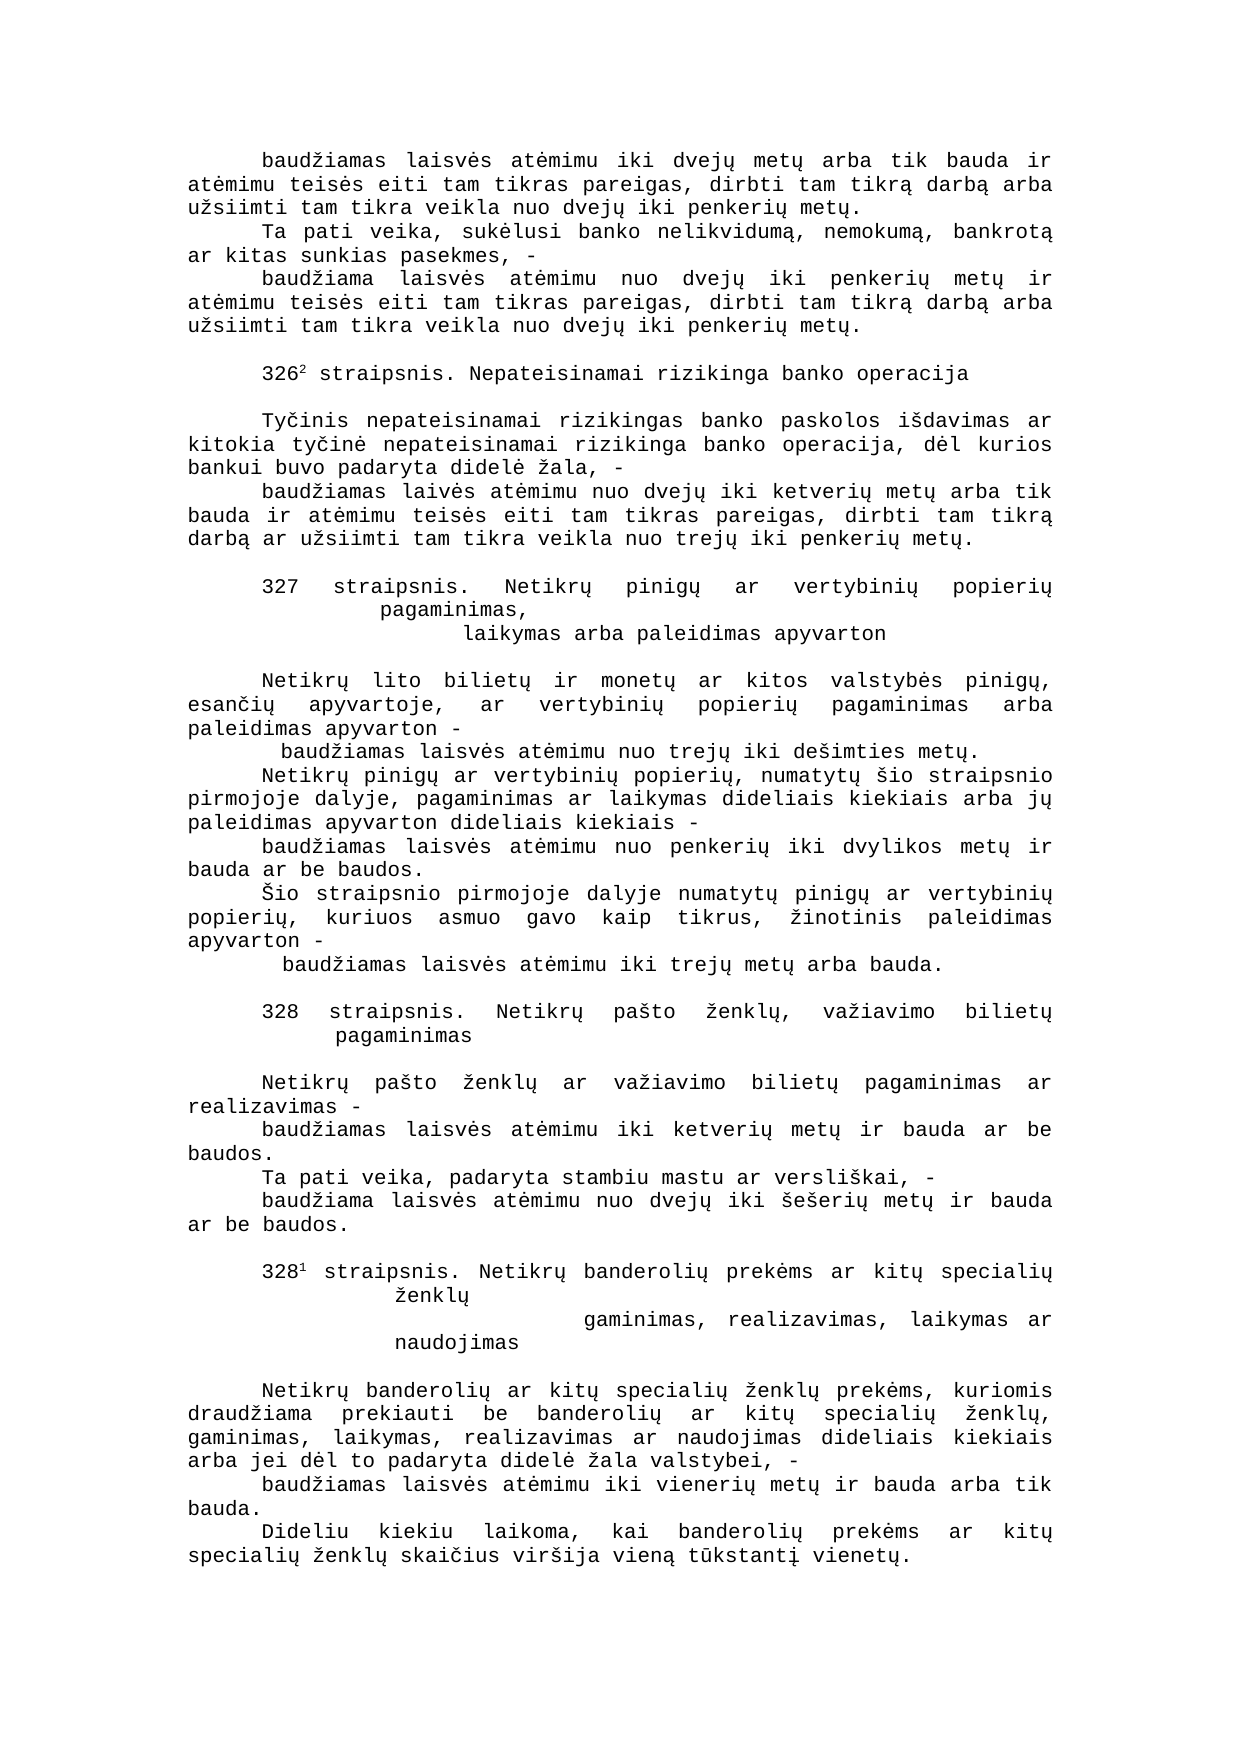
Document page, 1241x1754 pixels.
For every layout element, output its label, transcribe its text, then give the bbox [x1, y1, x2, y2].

text 328 straipsnis. Netikrų pašto ženklų, važiavimo bilietų pagaminimas [261, 1001, 1053, 1048]
text 3281 straipsnis. Netikrų banderolių prekėms ar kitų specialių ženklų [261, 1261, 1053, 1309]
text baudžiamas laisvės atėmimu iki vienerių metų ir bauda arba tik bauda. [187, 1474, 1053, 1521]
text Netikrų lito bilietų ir monetų ar kitos valstybės pinigų, esančių apyvartoje, ar vertybinių popierių pagaminimas arba paleidimas apyvarton - [187, 670, 1053, 741]
text Tyčinis nepateisinamai rizikingas banko paskolos išdavimas ar kitokia tyčinė nepateisinamai rizikinga banko operacija, dėl kurios bankui buvo padaryta didelė žala, - [187, 410, 1053, 481]
text baudžiamas laivės atėmimu nuo dvejų iki ketverių metų arba tik bauda ir atėmimu teisės eiti tam tikras pareigas, dirbti tam tikrą darbą ar užsiimti tam tikra veikla nuo trejų iki penkerių metų. [187, 481, 1053, 552]
text baudžiamas laisvės atėmimu iki dvejų metų arba tik bauda ir atėmimu teisės eiti tam tikras pareigas, dirbti tam tikrą darbą arba užsiimti tam tikra veikla nuo dvejų iki penkerių metų. [187, 150, 1053, 221]
text gaminimas, realizavimas, laikymas ar naudojimas [261, 1309, 1053, 1356]
text Dideliu kiekiu laikoma, kai banderolių prekėms ar kitų specialių ženklų skaičius viršija vieną tūkstantį vienetų. [187, 1521, 1053, 1569]
text 327 straipsnis. Netikrų pinigų ar vertybinių popierių pagaminimas, [261, 576, 1053, 623]
text Netikrų pašto ženklų ar važiavimo bilietų pagaminimas ar realizavimas - [187, 1072, 1053, 1119]
text 3262 straipsnis. Nepateisinamai rizikinga banko operacija [261, 363, 1053, 386]
text Ta pati veika, sukėlusi banko nelikvidumą, nemokumą, bankrotą ar kitas sunkias pasekmes, - [187, 221, 1053, 268]
text baudžiama laisvės atėmimu nuo dvejų iki penkerių metų ir atėmimu teisės eiti tam tikras pareigas, dirbti tam tikrą darbą arba užsiimti tam tikra veikla nuo dvejų iki penkerių metų. [187, 268, 1053, 339]
text Šio straipsnio pirmojoje dalyje numatytų pinigų ar vertybinių popierių, kuriuos asmuo gavo kaip tikrus, žinotinis paleidimas apyvarton - [187, 883, 1053, 954]
text Netikrų banderolių ar kitų specialių ženklų prekėms, kuriomis draudžiama prekiauti be banderolių ar kitų specialių ženklų, gaminimas, laikymas, realizavimas ar naudojimas dideliais kiekiais arba jei dėl to padaryta didelė žala valstybei, - [187, 1379, 1053, 1474]
text Ta pati veika, padaryta stambiu mastu ar versliškai, - [187, 1167, 1053, 1190]
text baudžiama laisvės atėmimu nuo dvejų iki šešerių metų ir bauda ar be baudos. [187, 1190, 1053, 1238]
text baudžiamas laisvės atėmimu nuo trejų iki dešimties metų. [206, 741, 1053, 765]
text Netikrų pinigų ar vertybinių popierių, numatytų šio straipsnio pirmojoje dalyje, pagaminimas ar laikymas dideliais kiekiais arba jų paleidimas apyvarton dideliais kiekiais - [187, 765, 1053, 836]
text baudžiamas laisvės atėmimu nuo penkerių iki dvylikos metų ir bauda ar be baudos. [187, 836, 1053, 883]
text laikymas arba paleidimas apyvarton [261, 623, 1053, 647]
text baudžiamas laisvės atėmimu iki trejų metų arba bauda. [208, 954, 1053, 978]
text baudžiamas laisvės atėmimu iki ketverių metų ir bauda ar be baudos. [187, 1119, 1053, 1167]
